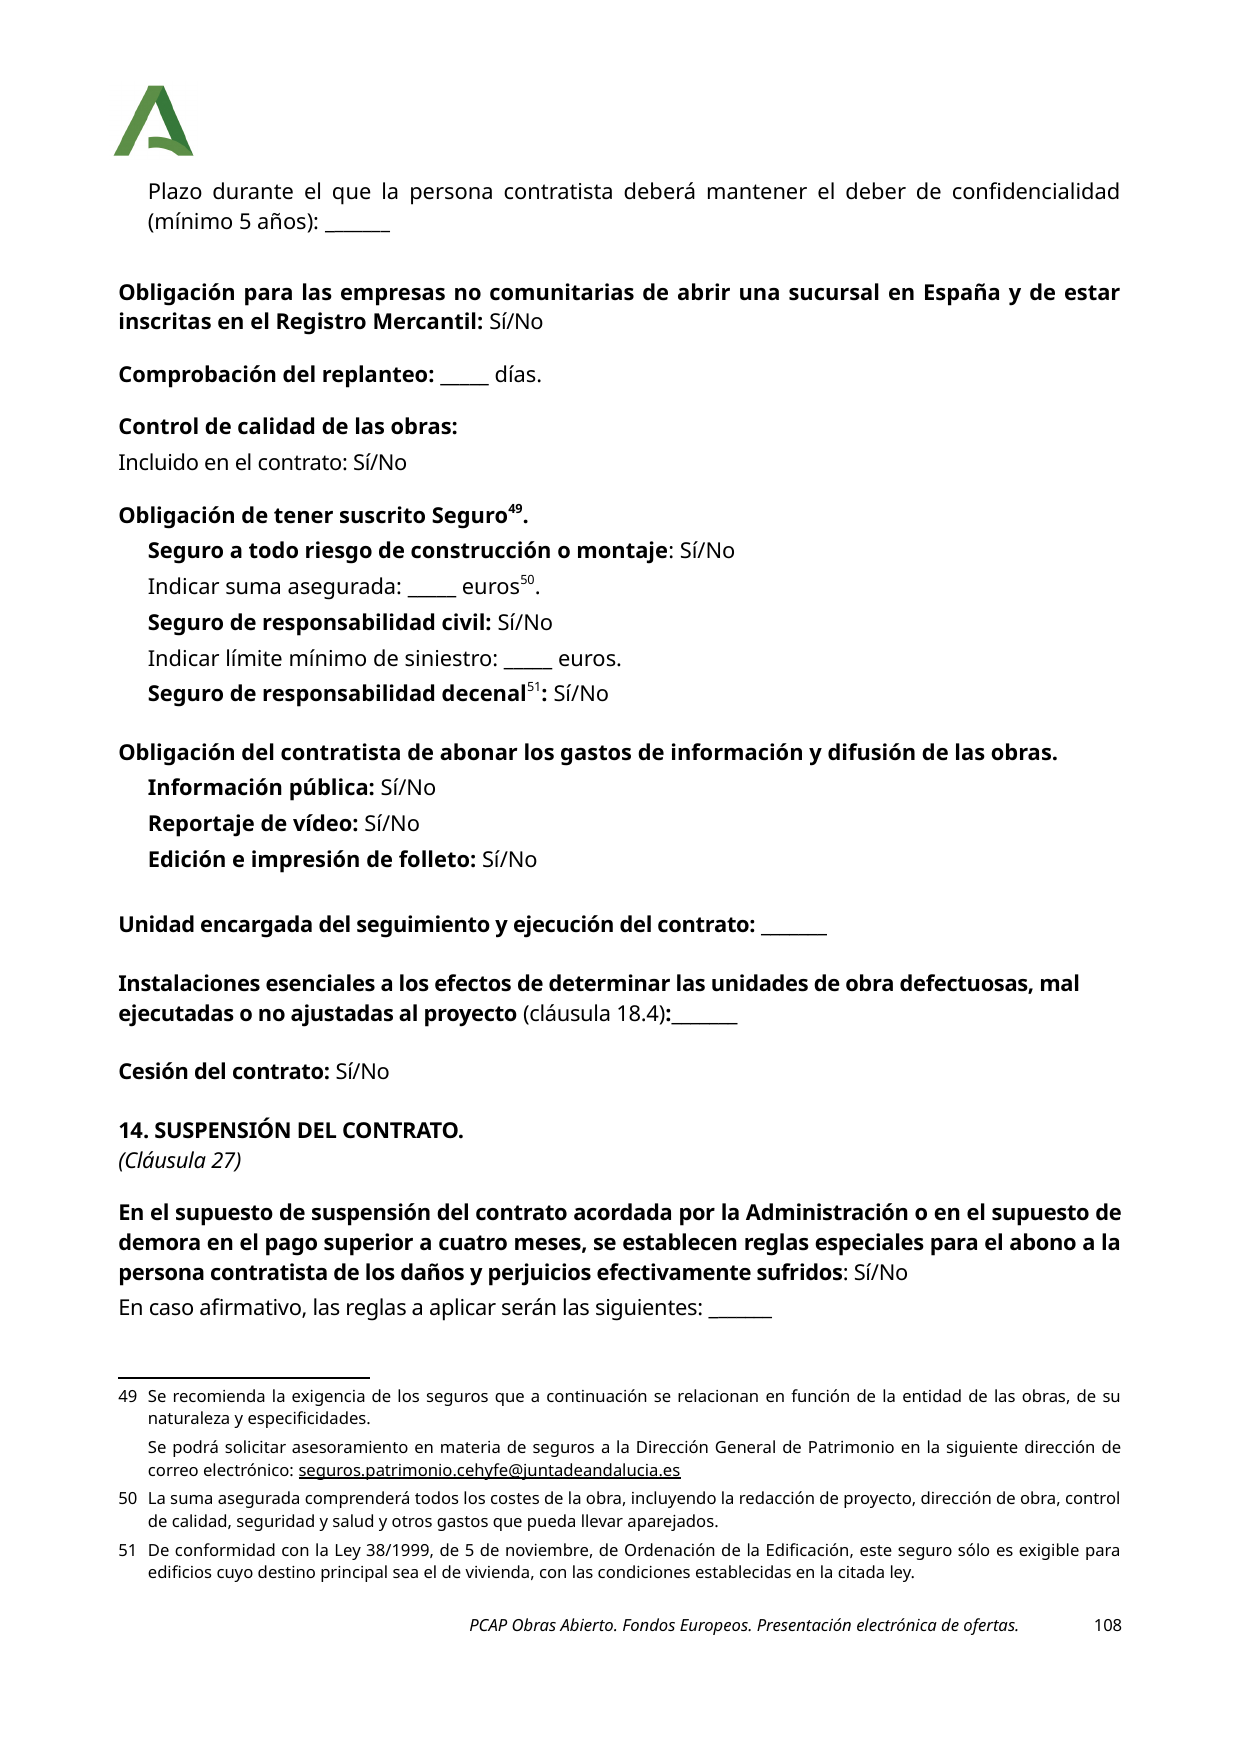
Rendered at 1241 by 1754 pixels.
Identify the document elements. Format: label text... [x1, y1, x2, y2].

text 14. SUSPENSIÓN DEL CONTRATO. [118, 1115, 1122, 1144]
text Se recomienda la exigencia de los seguros que a continuación se relacionan en función de la entidad de las obras, de su naturaleza y especificidades. [118, 1384, 1122, 1429]
text Obligación para las empresas no comunitarias de abrir una sucursal en España y de estar inscritas en el Registro Mercantil: Sí/No [118, 277, 1122, 336]
text Cesión del contrato: Sí/No [118, 1056, 1122, 1086]
text Seguro a todo riesgo de construcción o montaje: Sí/No [148, 535, 1122, 565]
text (Cláusula 27) [118, 1144, 1122, 1174]
text De conformidad con la Ley 38/1999, de 5 de noviembre, de Ordenación de la Edificación, este seguro sólo es exigible para edificios cuyo destino principal sea el de vivienda, con las condiciones establecidas en la citada ley. [118, 1538, 1122, 1584]
text Indicar suma asegurada: _____ euros. [148, 571, 1122, 601]
text Edición e impresión de folleto: Sí/No [148, 844, 1122, 874]
text Obligación de tener suscrito Seguro. [118, 499, 1122, 529]
text Indicar límite mínimo de siniestro: _____ euros. [148, 642, 1122, 672]
text Información pública: Sí/No [148, 772, 1122, 802]
text En caso afirmativo, las reglas a aplicar serán las siguientes: _______ [118, 1292, 1122, 1322]
text Instalaciones esenciales a los efectos de determinar las unidades de obra defectuosas, mal ejecutadas o no ajustadas al proyecto (cláusula 18.4):_______ [118, 968, 1122, 1027]
picture [109, 81, 198, 160]
text Se podrá solicitar asesoramiento en materia de seguros a la Dirección General de Patrimonio en la siguiente dirección de correo electrónico: seguros.patrimonio.cehyfe@juntadeandalucia.es [118, 1436, 1122, 1481]
text Seguro de responsabilidad civil: Sí/No [148, 607, 1122, 637]
text Comprobación del replanteo: _____ días. [118, 359, 1122, 389]
text Plazo durante el que la persona contratista deberá mantener el deber de confidencialidad (mínimo 5 años): _______ [148, 176, 1122, 236]
text En el supuesto de suspensión del contrato acordada por la Administración o en el supuesto de demora en el pago superior a cuatro meses, se establecen reglas especiales para el abono a la persona contratista de los daños y perjuicios efectivamente sufridos: Sí/No [118, 1197, 1122, 1286]
text Incluido en el contrato: Sí/No [118, 447, 1122, 477]
text Unidad encargada del seguimiento y ejecución del contrato: _______ [118, 909, 1122, 939]
text Seguro de responsabilidad decenal: Sí/No [148, 678, 1122, 708]
text Obligación del contratista de abonar los gastos de información y difusión de las obras. [118, 737, 1122, 766]
text La suma asegurada comprenderá todos los costes de la obra, incluyendo la redacción de proyecto, dirección de obra, control de calidad, seguridad y salud y otros gastos que pueda llevar aparejados. [118, 1487, 1122, 1532]
text Reportaje de vídeo: Sí/No [148, 808, 1122, 838]
text Control de calidad de las obras: [118, 411, 1122, 441]
